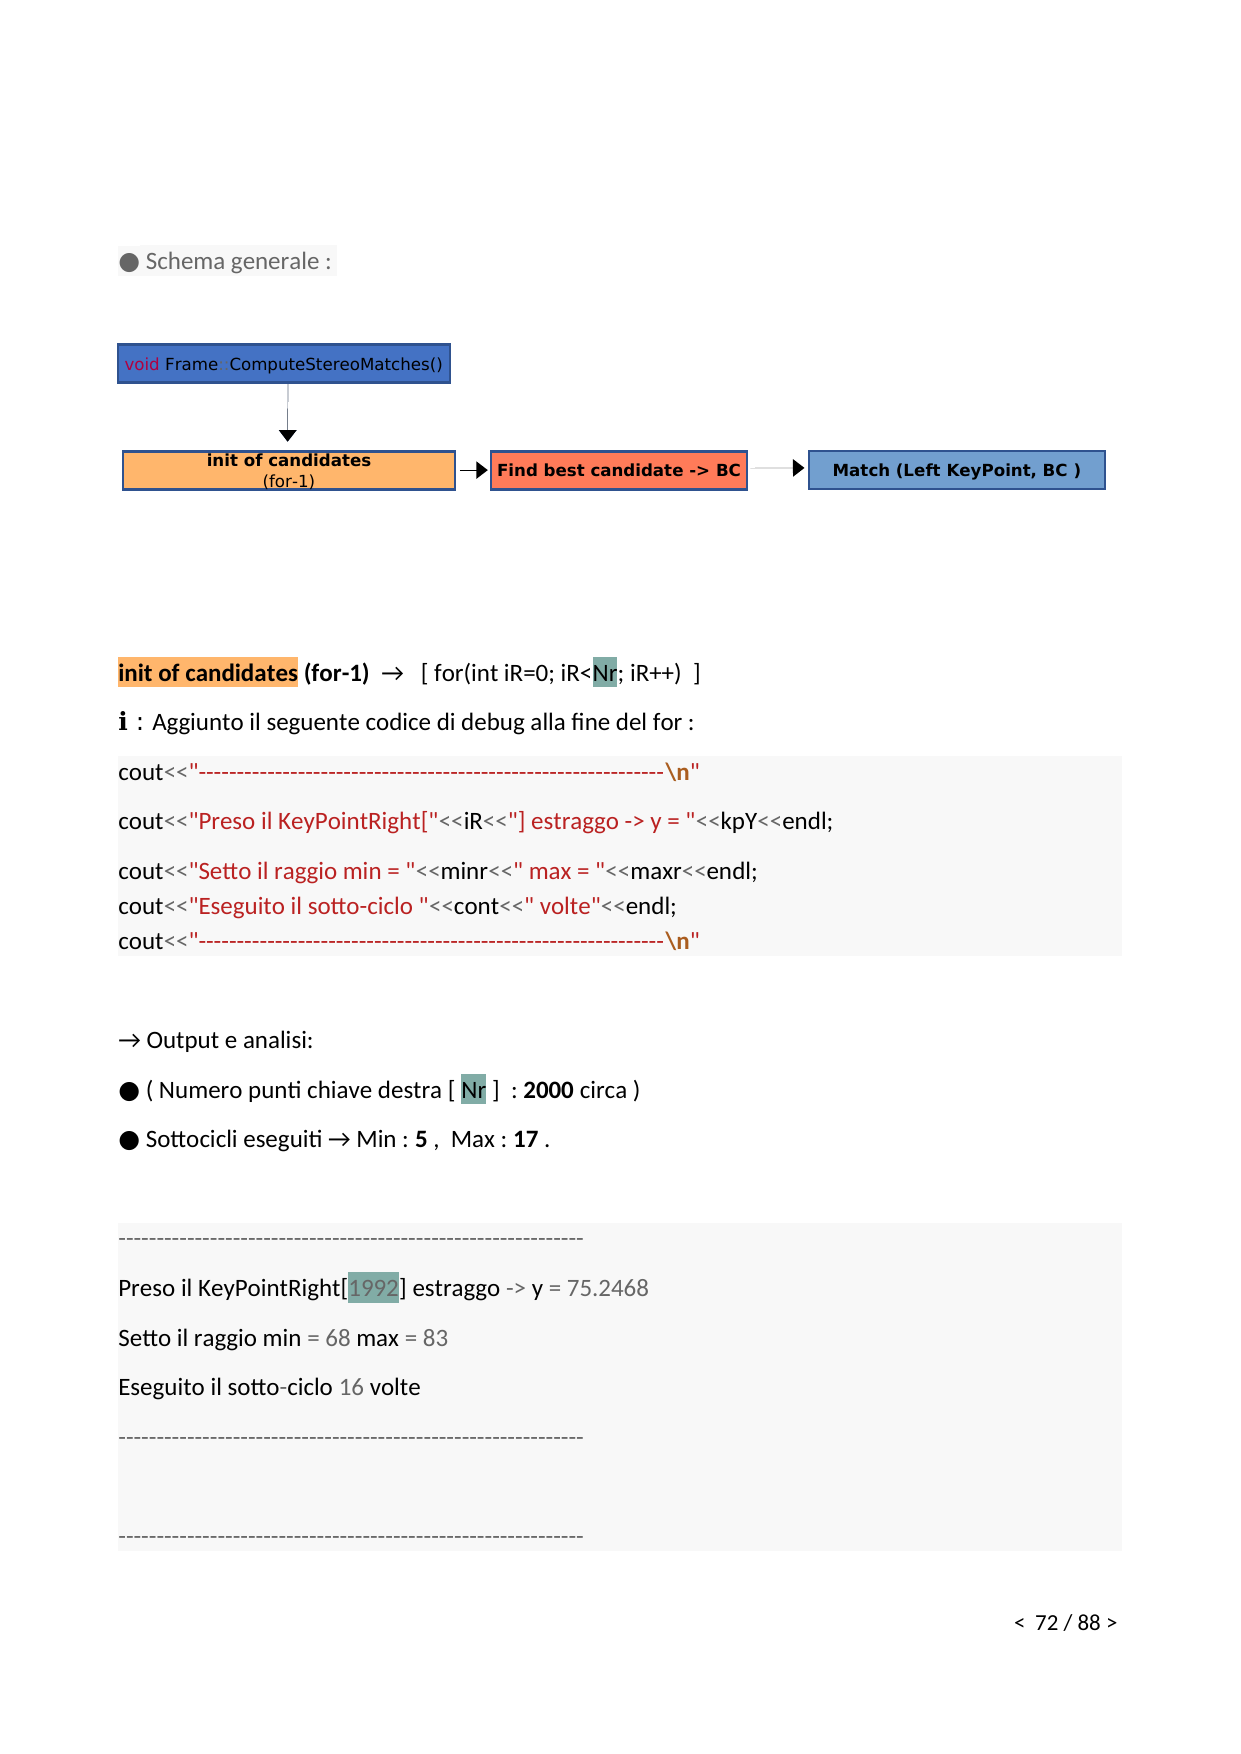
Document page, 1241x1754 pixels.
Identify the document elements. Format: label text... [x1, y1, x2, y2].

text Preso il KeyPointRight[1992] estraggo -> y = 75.2468 [118, 1272, 1122, 1303]
text cout<<"Preso il KeyPointRight["<<iR<<"] estraggo -> y = "<<kpY<<endl; [118, 806, 1122, 836]
text → Output e analisi: [118, 1024, 1122, 1055]
text ------------------------------------------------------------- [118, 1223, 1122, 1253]
text ● Sottocicli eseguiti → Min : 5 , Max : 17 . [118, 1123, 1122, 1154]
text Eseguito il sotto-ciclo 16 volte [118, 1371, 1122, 1402]
text ------------------------------------------------------------- [118, 1520, 1122, 1551]
text Setto il raggio min = 68 max = 83 [118, 1322, 1122, 1352]
text ℹ : Aggiunto il seguente codice di debug alla fine del for : [118, 706, 1122, 737]
text init of candidates (for-1) → [ for(int iR=0; iR<Nr; iR++) ] [118, 657, 1122, 687]
text cout<<"-------------------------------------------------------------\n" [118, 756, 1122, 786]
text ● Schema generale : [118, 245, 1122, 276]
text ● ( Numero punti chiave destra [ Nr ] : 2000 circa ) [118, 1074, 1122, 1104]
text ------------------------------------------------------------- [118, 1421, 1122, 1451]
text cout<<"Setto il raggio min = "<<minr<<" max = "<<maxr<<endl; cout<<"Eseguito il sotto-ciclo "<<cont<<" volte"<<endl; cout<<"-------------------------------------------------------------\n" [118, 855, 1122, 956]
